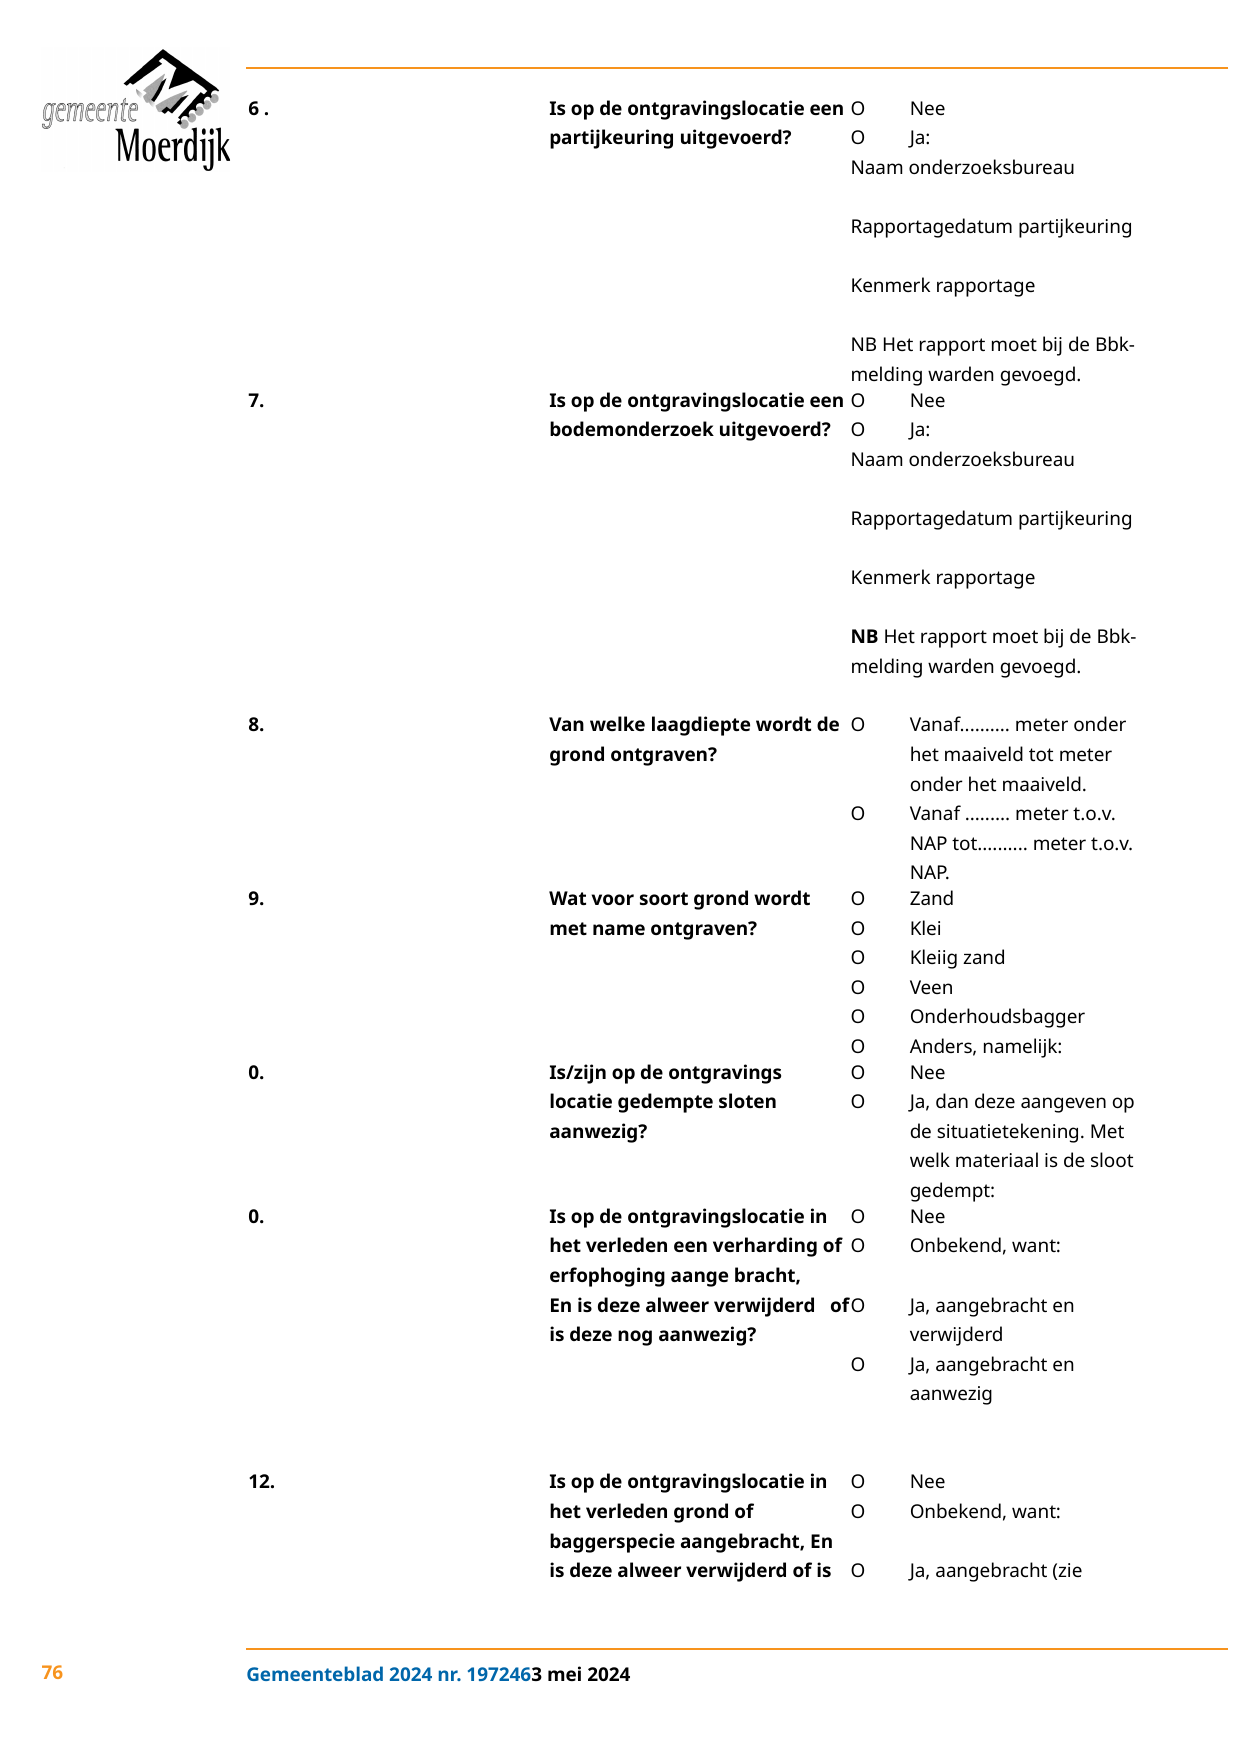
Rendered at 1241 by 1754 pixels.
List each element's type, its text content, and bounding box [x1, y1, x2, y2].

table_header Nee Onbekend, want: Ja, aangebracht (zie [850, 1469, 1152, 1583]
table_cell Nee Ja, dan deze aangeven op de situatietekening. Met welk materiaal is de sloot gedempt: [850, 1059, 1152, 1203]
picture [41, 47, 231, 172]
table_cell Is op de ontgravingslocatie een bodemonderzoek uitge­voerd? [549, 387, 850, 679]
table_cell Nee Ja: Naam onderzoeksbureau Rapportagedatum partijkeuring Kenmerk rapportage NB Het rapport moet bij de Bbk-melding warden gevoegd. [850, 95, 1152, 387]
table_header Vanaf.......... meter onder het maaiveld tot meter onder het maaiveld. Vanaf ......... meter t.o.v. NAP tot.......... meter t.o.v. NAP. [850, 712, 1152, 885]
table_cell Nee Onbekend, want: Ja, aangebracht en verwijderd Ja, aangebracht en aanwezig [850, 1203, 1152, 1406]
table_cell Nee Ja: Naam onderzoeksbureau Rapportagedatum partijkeuring Kenmerk rapportage NB Het rapport moet bij de Bbk-melding warden gevoegd. [850, 387, 1152, 679]
table_header 8. [248, 712, 549, 885]
table_cell Is op de ontgravingslocatie een partijkeuring uitge­voerd? [549, 95, 850, 387]
table_header 12. [248, 1469, 549, 1583]
table_cell Zand Klei Kleiig zand Veen Onderhoudsbagger Anders, namelijk: [850, 885, 1152, 1059]
table_header Van welke laagdiepte wordt de grond ontgraven? [549, 712, 850, 885]
table_cell Is/zijn op de ontgravings locatie gedempte sloten aanwezig? [549, 1059, 850, 1203]
table_cell 9. [248, 885, 549, 1059]
table_cell Is op de ontgravingslocatie in het verleden een verhar­ding of erfophoging aange bracht, En is deze alweer verwijderd of is deze nog aanwezig? [549, 1203, 850, 1406]
table_cell 6 . [248, 95, 549, 387]
table_cell 0. [248, 1059, 549, 1203]
table_cell 0. [248, 1203, 549, 1406]
table_header Is op de ontgravingslocatie in het verleden grond of baggerspecie aangebracht, En is deze alweer verwijderd of is [549, 1469, 850, 1583]
table_cell 7. [248, 387, 549, 679]
table_cell Wat voor soort grond wordt met name ontgraven? [549, 885, 850, 1059]
